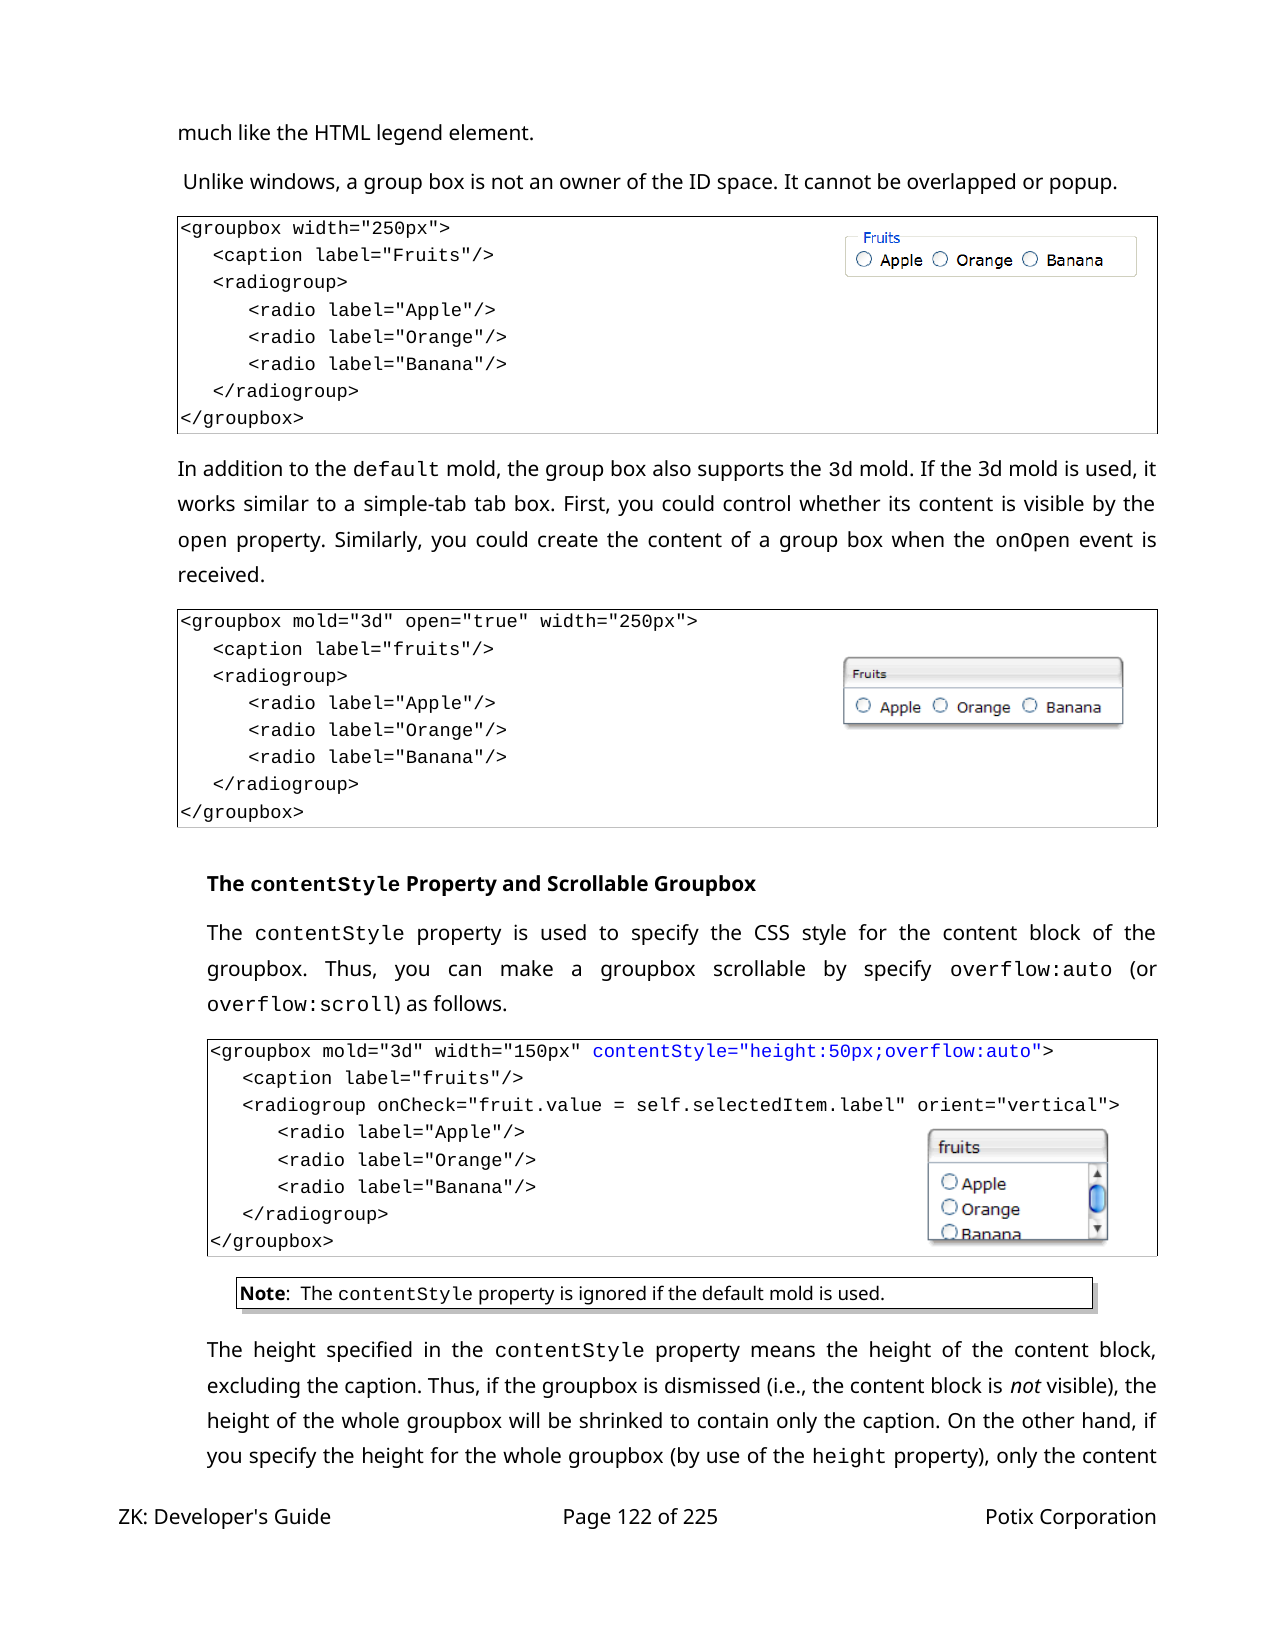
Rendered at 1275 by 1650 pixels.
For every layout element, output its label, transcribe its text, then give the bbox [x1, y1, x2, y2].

text <radio label="Apple"/> [178, 297, 1157, 322]
text <groupbox mold="3d" width="150px" contentStyle="height:50px;overflow:auto"> [208, 1040, 1157, 1063]
picture [841, 655, 1128, 730]
text <caption label="Fruits"/> [178, 243, 843, 267]
picture [924, 1128, 1112, 1248]
text <groupbox mold="3d" open="true" width="250px"> [178, 610, 1157, 633]
picture [843, 230, 1140, 279]
text <radiogroup> [178, 270, 1157, 294]
text The contentStyle property is used to specify the CSS style for the content block of the groupbox. Thus, you can make a groupbox scrollable by specify overflow:auto (or overflow:scroll) as follows. [207, 918, 1157, 1018]
text <radio label="Apple"/> [178, 691, 841, 715]
text [1112, 1202, 1157, 1226]
text <radio label="Orange"/> [178, 324, 1157, 349]
text The height specified in the contentStyle property means the height of the content block, excluding the caption. Thus, if the groupbox is dismissed (i.e., the content block is not visible), the height of the whole groupbox will be shrinked to contain only the caption. On the other hand, if you specify the height for the whole groupbox (by use of the height property), only the content [207, 1335, 1157, 1470]
text <radio label="Banana"/> [178, 352, 1157, 376]
text <groupbox width="250px"> [178, 217, 1157, 240]
text </groupbox> [178, 799, 1157, 827]
text </radiogroup> [178, 772, 1157, 797]
text </groupbox> [208, 1229, 1157, 1256]
text <radio label="Apple"/> [208, 1120, 1157, 1144]
text </radiogroup> [208, 1202, 924, 1226]
text [1112, 1174, 1157, 1199]
text Unlike windows, a group box is not an owner of the ID space. It cannot be overlapped or popup. [177, 167, 1157, 195]
text much like the HTML legend element. [177, 118, 1157, 146]
text In addition to the default mold, the group box also supports the 3d mold. If the 3d mold is used, it works similar to a simple-tab tab box. First, you could control whether its content is visible by the open property. Similarly, you could create the content of a group box when the onOpen event is received. [177, 454, 1157, 588]
text [1112, 1147, 1157, 1172]
text [1128, 663, 1157, 688]
text </radiogroup> [178, 379, 1157, 403]
text <radio label="Orange"/> [178, 718, 1157, 742]
text <caption label="fruits"/> [178, 636, 1157, 661]
text <caption label="fruits"/> [208, 1066, 1157, 1090]
text <radio label="Banana"/> [178, 745, 1157, 769]
text Note: The contentStyle property is ignored if the default mold is used. [237, 1278, 1092, 1308]
text <radiogroup> [178, 663, 841, 688]
text <radio label="Banana"/> [208, 1174, 924, 1199]
text <radiogroup onCheck="fruit.value = self.selectedItem.label" orient="vertical"> [208, 1093, 1157, 1117]
text </groupbox> [178, 406, 1157, 433]
subtitle The contentStyle Property and Scrollable Groupbox [207, 869, 1157, 898]
text [1128, 691, 1157, 715]
text <radio label="Orange"/> [208, 1147, 924, 1172]
